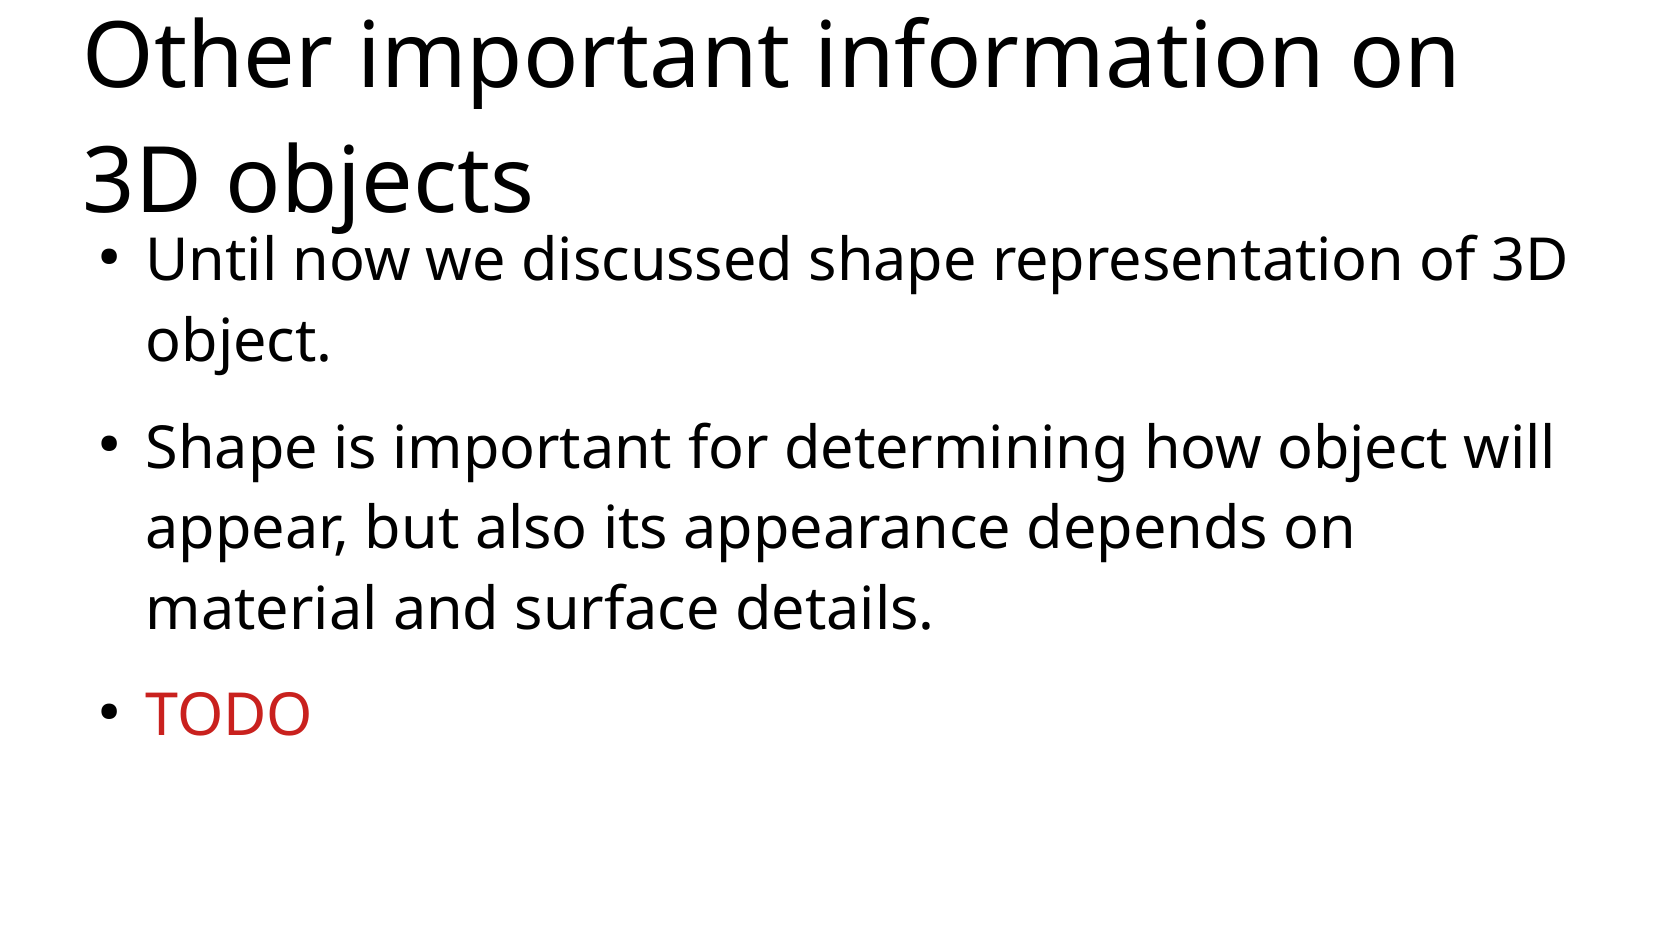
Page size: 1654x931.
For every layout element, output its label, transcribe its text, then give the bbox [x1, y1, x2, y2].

title Other important information on 3D objects [82, 37, 1571, 193]
list Until now we discussed shape representation of 3D object. Shape is important for determining how object will appear, but also its appearance depends on material and surface details. TODO [82, 217, 1571, 758]
